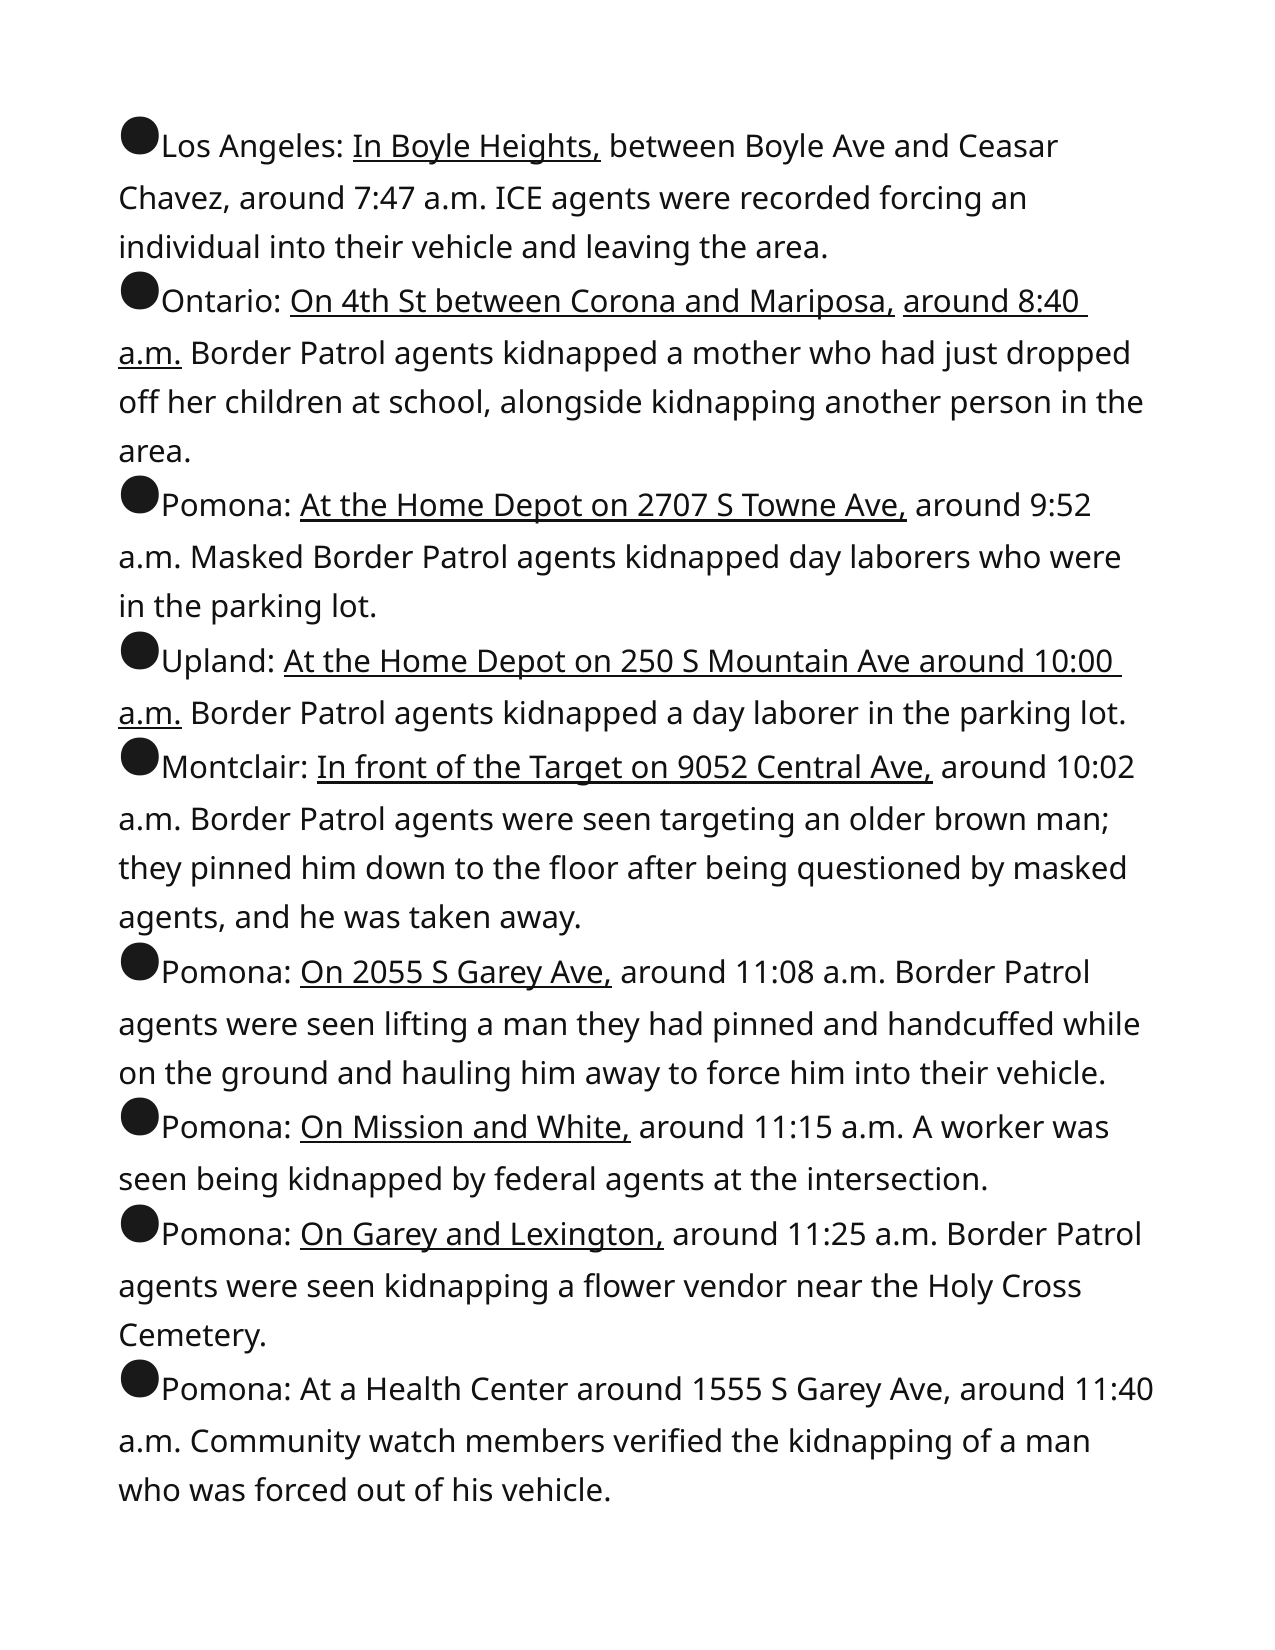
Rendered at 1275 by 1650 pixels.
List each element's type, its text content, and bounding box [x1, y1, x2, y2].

list Pomona: At a Health Center around 1555 S Garey Ave, around 11:40 a.m. Community watch members verified the kidnapping of a man who was forced out of his vehicle. [118, 1361, 1157, 1511]
list Pomona: On 2055 S Garey Ave, around 11:08 a.m. Border Patrol agents were seen lifting a man they had pinned and handcuffed while on the ground and hauling him away to force him into their vehicle. [118, 944, 1157, 1093]
list Los Angeles: In Boyle Heights, between Boyle Ave and Ceasar Chavez, around 7:47 a.m. ICE agents were recorded forcing an individual into their vehicle and leaving the area. [118, 118, 1157, 267]
list Pomona: On Mission and White, around 11:15 a.m. A worker was seen being kidnapped by federal agents at the intersection. [118, 1099, 1157, 1200]
list Pomona: At the Home Depot on 2707 S Towne Ave, around 9:52 a.m. Masked Border Patrol agents kidnapped day laborers who were in the parking lot. [118, 478, 1157, 627]
list Ontario: On 4th St between Corona and Mariposa, around 8:40 a.m. Border Patrol agents kidnapped a mother who had just dropped off her children at school, alongside kidnapping another person in the area. [118, 273, 1157, 472]
list Montclair: In front of the Target on 9052 Central Ave, around 10:02 a.m. Border Patrol agents were seen targeting an older brown man; they pinned him down to the floor after being questioned by masked agents, and he was taken away. [118, 740, 1157, 938]
list Upland: At the Home Depot on 250 S Mountain Ave around 10:00 a.m. Border Patrol agents kidnapped a day laborer in the parking lot. [118, 633, 1157, 733]
list Pomona: On Garey and Lexington, around 11:25 a.m. Border Patrol agents were seen kidnapping a flower vendor near the Holy Cross Cemetery. [118, 1206, 1157, 1355]
